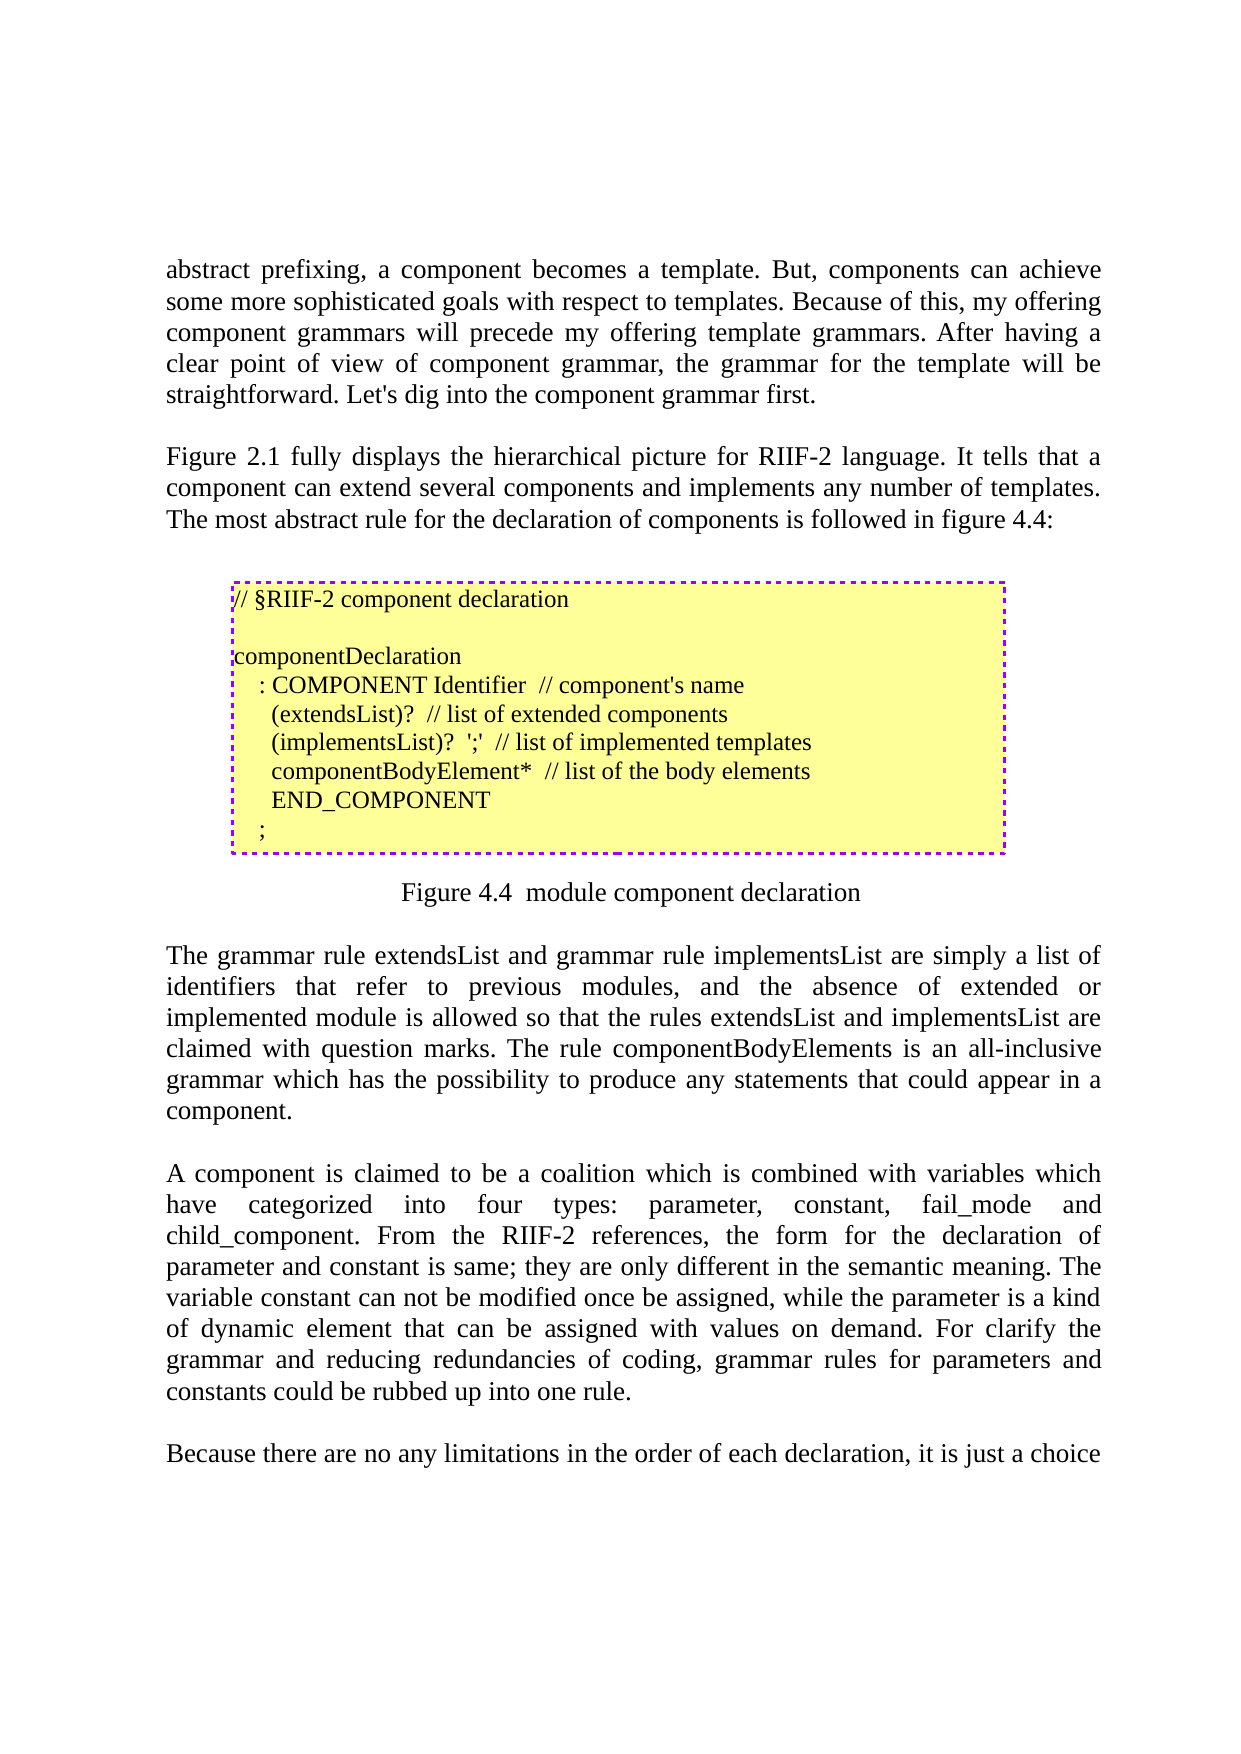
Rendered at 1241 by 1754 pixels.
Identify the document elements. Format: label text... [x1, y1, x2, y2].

text A component is claimed to be a coalition which is combined with variables which have categorized into four types: parameter, constant, fail_mode and child_component. From the RIIF-2 references, the form for the declaration of parameter and constant is same; they are only different in the semantic meaning. The variable constant can not be modified once be assigned, while the parameter is a kind of dynamic element that can be assigned with values on demand. For clarify the grammar and reducing redundancies of coding, grammar rules for parameters and constants could be rubbed up into one rule. [166, 1157, 1103, 1406]
text Because there are no any limitations in the order of each declaration, it is just a choice [166, 1437, 1103, 1468]
text abstract prefixing, a component becomes a template. But, components can achieve some more sophisticated goals with respect to templates. Because of this, my offering component grammars will precede my offering template grammars. After having a clear point of view of component grammar, the grammar for the template will be straightforward. Let's dig into the component grammar first. [166, 253, 1103, 409]
text Figure 2.1 fully displays the hierarchical picture for RIIF-2 language. It tells that a component can extend several components and implements any number of templates. The most abstract rule for the declaration of components is followed in figure 4.4: [166, 440, 1103, 534]
text Figure 4.4 module component declaration [166, 876, 1103, 908]
text The grammar rule extendsList and grammar rule implementsList are simply a list of identifiers that refer to previous modules, and the absence of extended or implemented module is allowed so that the rules extendsList and implementsList are claimed with question marks. The rule componentBodyElements is an all-inclusive grammar which has the possibility to produce any statements that could appear in a component. [166, 939, 1103, 1126]
